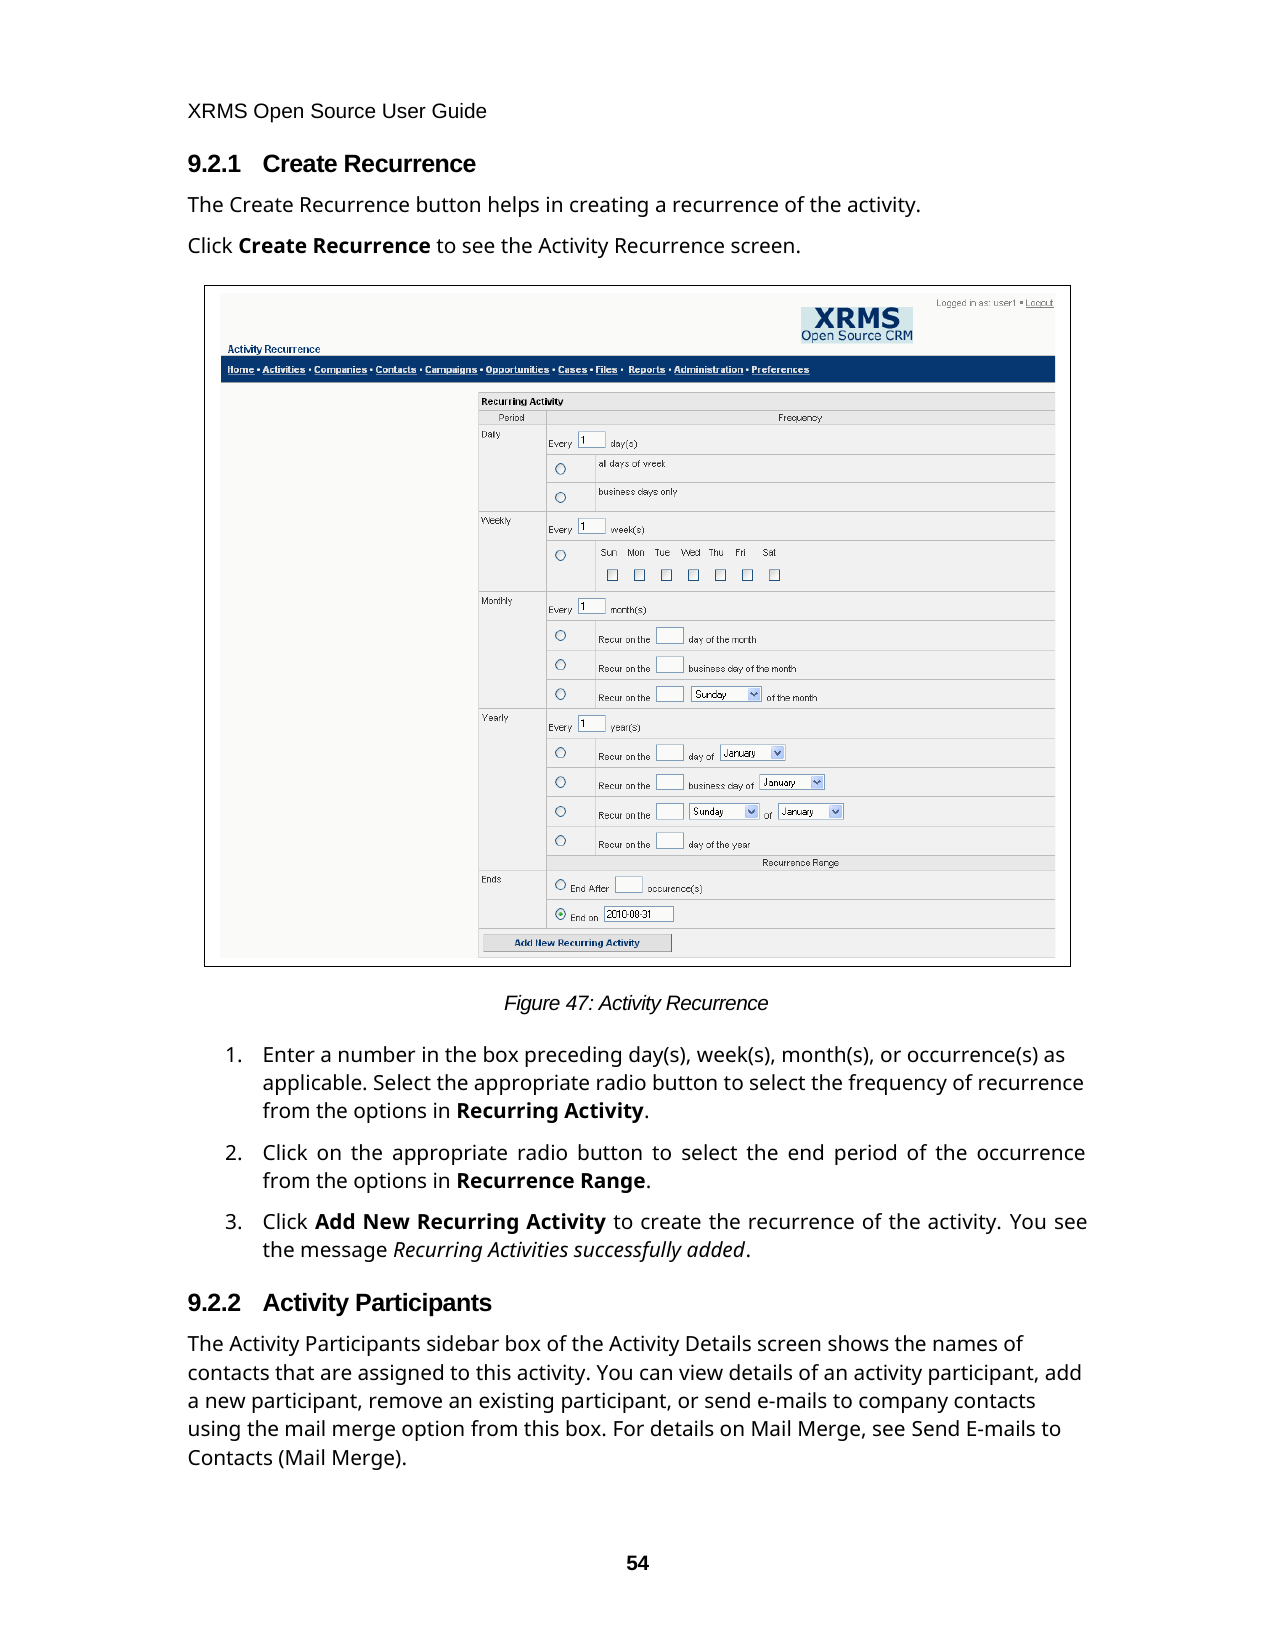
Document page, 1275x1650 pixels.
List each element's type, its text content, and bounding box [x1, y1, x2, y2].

text The Create Recurrence button helps in creating a recurrence of the activity. [187, 190, 1087, 219]
subtitle Create Recurrence [187, 150, 1087, 178]
text Click Create Recurrence to see the Activity Recurrence screen. [187, 231, 1087, 260]
list Click on the appropriate radio button to select the end period of the occurrence from the options in Recurrence Range. [225, 1138, 1087, 1194]
text The Activity Participants sidebar box of the Activity Details screen shows the names of contacts that are assigned to this activity. You can view details of an activity participant, add a new participant, remove an existing participant, or send e-mails to company contacts using the mail merge option from this box. For details on Mail Merge, see Send E-mails to Contacts (Mail Merge). [187, 1329, 1087, 1471]
subtitle Activity Participants [187, 1289, 1087, 1317]
picture [219, 293, 1056, 958]
list Click Add New Recurring Activity to create the recurrence of the activity. You see the message Recurring Activities successfully added. [225, 1207, 1087, 1264]
list Enter a number in the box preceding day(s), week(s), month(s), or occurrence(s) as applicable. Select the appropriate radio button to select the frequency of recurrence from the options in Recurring Activity. [225, 1040, 1087, 1125]
text Figure 47: Activity Recurrence [187, 992, 1087, 1015]
